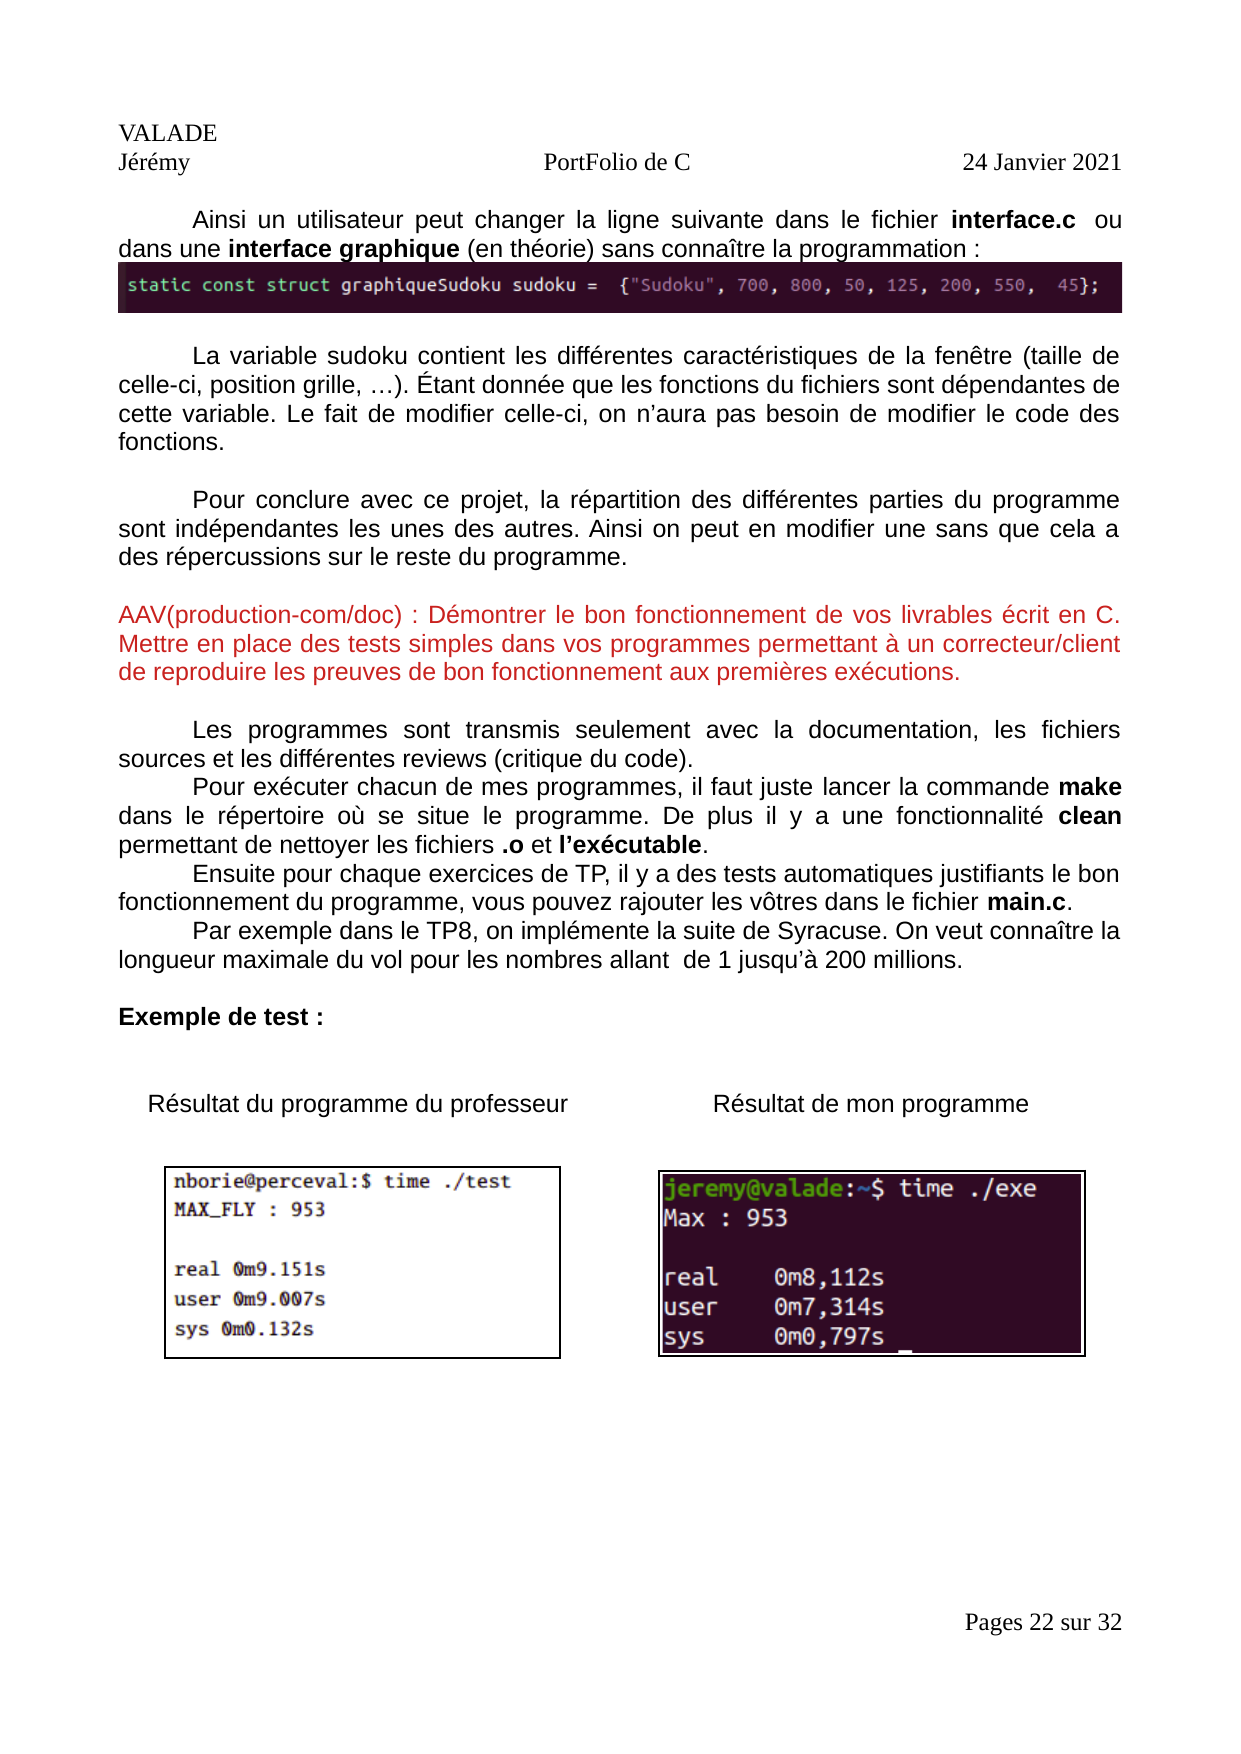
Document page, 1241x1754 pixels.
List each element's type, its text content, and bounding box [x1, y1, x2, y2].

picture [662, 1174, 1081, 1353]
text AAV(production-com/doc) : Démontrer le bon fonctionnement de vos livrables écrit en C. Mettre en place des tests simples dans vos programmes permettant à un correcteur/client de reproduire les preuves de bon fonctionnement aux premières exécutions. [118, 600, 1122, 686]
picture [169, 1170, 556, 1355]
text Ensuite pour chaque exercices de TP, il y a des tests automatiques justifiants le bon fonctionnement du programme, vous pouvez rajouter les vôtres dans le fichier main.c. [118, 859, 1122, 916]
table_header Résultat de mon programme [620, 1060, 1122, 1146]
text La variable sudoku contient les différentes caractéristiques de la fenêtre (taille de celle-ci, position grille, …). Étant donnée que les fonctions du fichiers sont dépendantes de cette variable. Le fait de modifier celle-ci, on n’aura pas besoin de modifier le code des fonctions. [118, 341, 1122, 456]
text Pour exécuter chacun de mes programmes, il faut juste lancer la commande make dans le répertoire où se situe le programme. De plus il y a une fonctionnalité clean permettant de nettoyer les fichiers .o et l’exécutable. [118, 772, 1122, 859]
table_cell [118, 1146, 620, 1388]
text Pour conclure avec ce projet, la répartition des différentes parties du programme sont indépendantes les unes des autres. Ainsi on peut en modifier une sans que cela a des répercussions sur le reste du programme. [118, 485, 1122, 571]
text Exemple de test : [118, 1002, 1122, 1031]
text Par exemple dans le TP8, on implémente la suite de Syracuse. On veut connaître la longueur maximale du vol pour les nombres allant de 1 jusqu’à 200 millions. [118, 916, 1122, 974]
picture [118, 262, 1123, 313]
text Les programmes sont transmis seulement avec la documentation, les fichiers sources et les différentes reviews (critique du code). [118, 715, 1122, 772]
table_header Résultat du programme du professeur [118, 1060, 620, 1146]
text Ainsi un utilisateur peut changer la ligne suivante dans le fichier interface.c ou dans une interface graphique (en théorie) sans connaître la programmation : [118, 205, 1122, 262]
table_cell [620, 1146, 1122, 1388]
